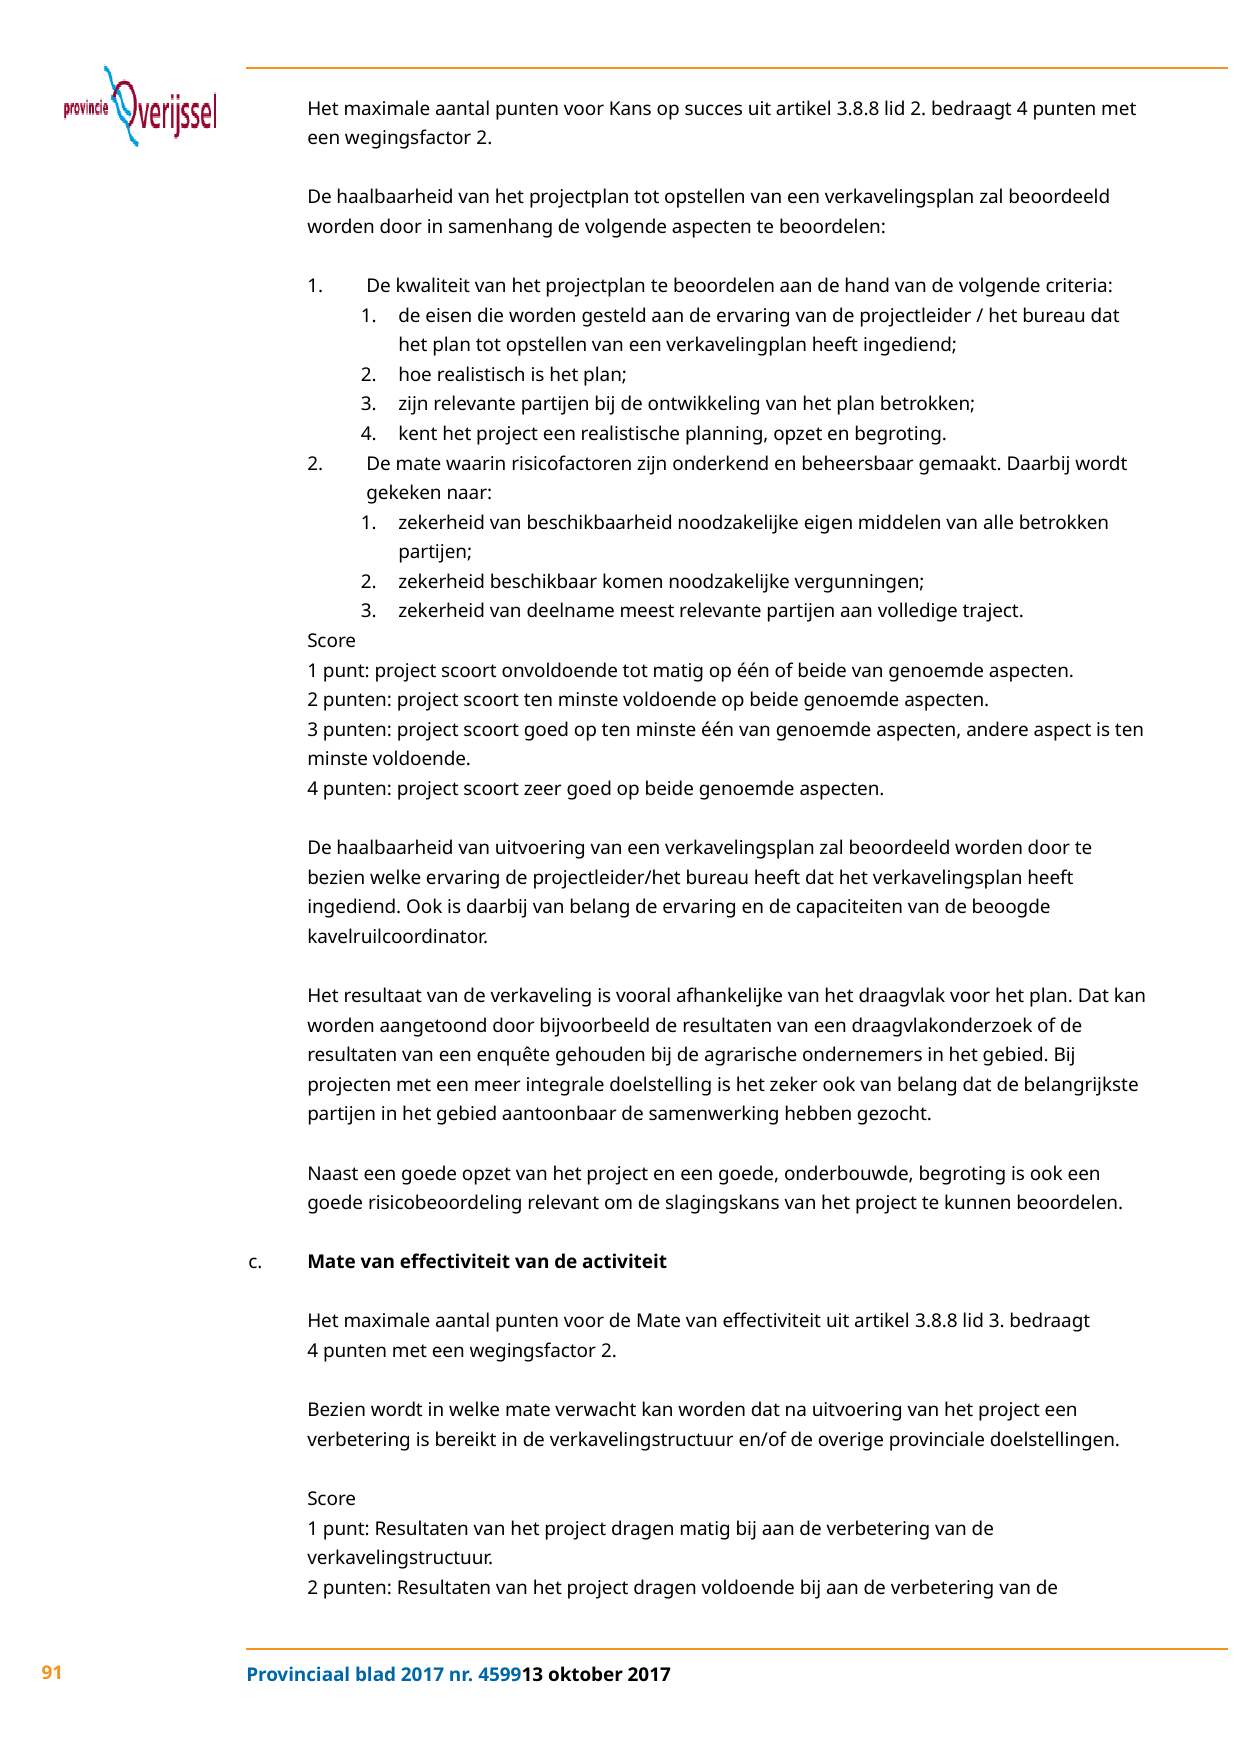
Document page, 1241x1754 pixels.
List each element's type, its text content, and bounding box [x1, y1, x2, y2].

list Naast een goede opzet van het project en een goede, onderbouwde, begroting is ook een goede risicobeoordeling relevant om de slagingskans van het project te kunnen beoordelen. [248, 1160, 1152, 1215]
list 4 punten: project scoort zeer goed op beide genoemde aspecten. [248, 775, 1152, 801]
list De haalbaarheid van het projectplan tot opstellen van een verkavelingsplan zal beoordeeld worden door in samenhang de volgende aspecten te beoordelen: [248, 183, 1152, 239]
list Het resultaat van de verkaveling is vooral afhankelijke van het draagvlak voor het plan. Dat kan worden aangetoond door bijvoorbeeld de resultaten van een draagvlakonderzoek of de resultaten van een enquête gehouden bij de agrarische ondernemers in het gebied. Bij projecten met een meer integrale doelstelling is het zeker ook van belang dat de belangrijkste partijen in het gebied aantoonbaar de samenwerking hebben gezocht. [248, 982, 1152, 1126]
list De mate waarin risicofactoren zijn onderkend en beheersbaar gemaakt. Daarbij wordt gekeken naar: [307, 450, 1152, 505]
list Score [248, 627, 1152, 653]
list zekerheid van beschikbaarheid noodzakelijke eigen middelen van alle betrokken partijen; [361, 509, 1152, 564]
list Het maximale aantal punten voor de Mate van effectiviteit uit artikel 3.8.8 lid 3. bedraagt 4 punten met een wegingsfactor 2. [248, 1308, 1152, 1363]
list zekerheid beschikbaar komen noodzakelijke vergunningen; [361, 568, 1152, 594]
list Mate van effectiviteit van de activiteit [248, 1248, 1152, 1274]
list Bezien wordt in welke mate verwacht kan worden dat na uitvoering van het project een verbetering is bereikt in de verkavelingstructuur en/of de overige provinciale doelstellingen. [248, 1396, 1152, 1452]
list 2 punten: project scoort ten minste voldoende op beide genoemde aspecten. [248, 686, 1152, 712]
list De kwaliteit van het projectplan te beoordelen aan de hand van de volgende criteria: [307, 272, 1152, 298]
list hoe realistisch is het plan; [361, 361, 1152, 387]
list zekerheid van deelname meest relevante partijen aan volledige traject. [361, 598, 1152, 623]
list de eisen die worden gesteld aan de ervaring van de projectleider / het bureau dat het plan tot opstellen van een verkavelingplan heeft ingediend; [361, 302, 1152, 357]
list 1 punt: project scoort onvoldoende tot matig op één of beide van genoemde aspecten. [248, 657, 1152, 683]
list 1 punt: Resultaten van het project dragen matig bij aan de verbetering van de verkavelingstructuur. [248, 1515, 1152, 1570]
list Het maximale aantal punten voor Kans op succes uit artikel 3.8.8 lid 2. bedraagt 4 punten met een wegingsfactor 2. [248, 95, 1152, 150]
list De haalbaarheid van uitvoering van een verkavelingsplan zal beoordeeld worden door te bezien welke ervaring de projectleider/het bureau heeft dat het verkavelingsplan heeft ingediend. Ook is daarbij van belang de ervaring en de capaciteiten van de beoogde kavelruilcoordinator. [248, 834, 1152, 949]
list 3 punten: project scoort goed op ten minste één van genoemde aspecten, andere aspect is ten minste voldoende. [248, 716, 1152, 771]
list zijn relevante partijen bij de ontwikkeling van het plan betrokken; [361, 391, 1152, 416]
picture [41, 47, 231, 172]
list kent het project een realistische planning, opzet en begroting. [361, 420, 1152, 446]
list 2 punten: Resultaten van het project dragen voldoende bij aan de verbetering van de [248, 1574, 1152, 1600]
list Score [248, 1485, 1152, 1511]
